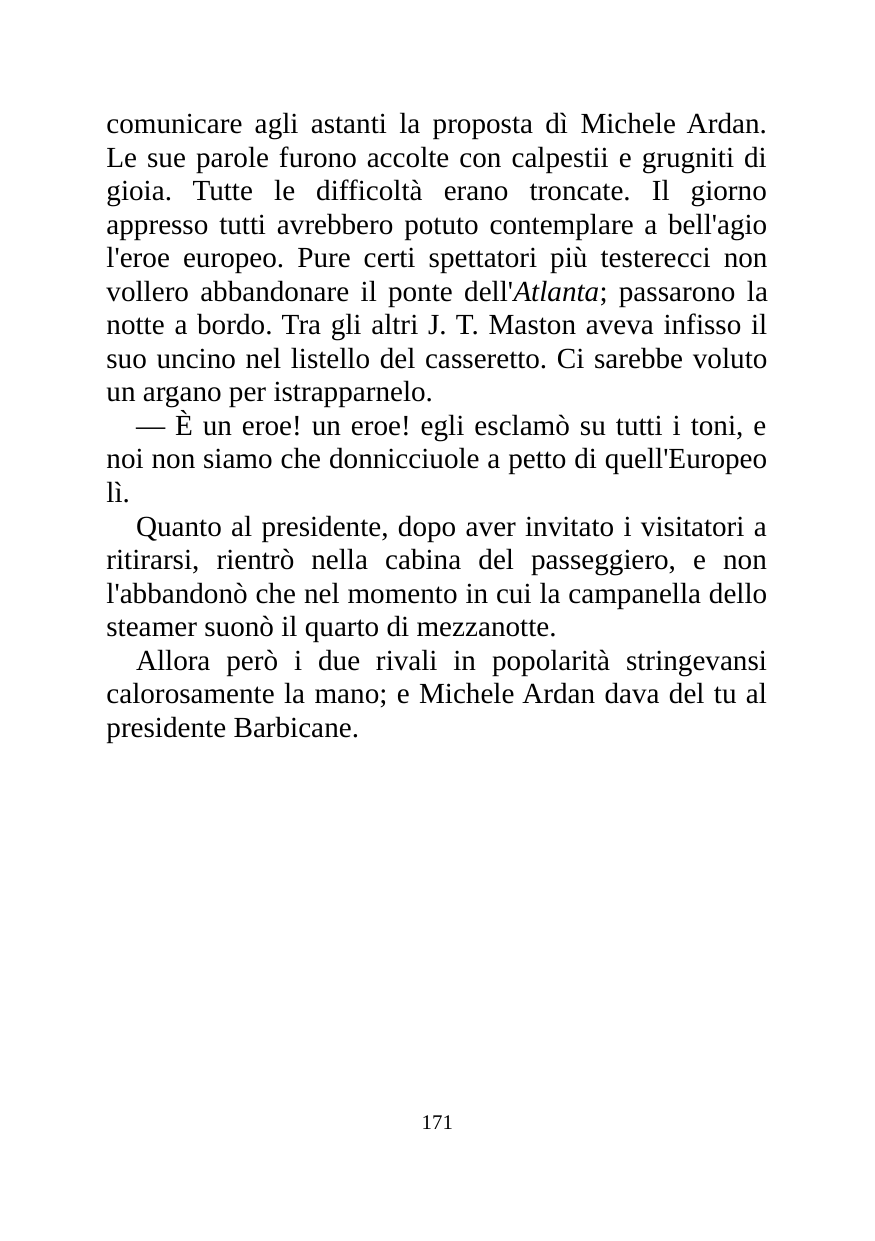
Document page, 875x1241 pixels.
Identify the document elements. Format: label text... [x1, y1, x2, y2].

text — È un eroe! un eroe! egli esclamò su tutti i toni, e noi non siamo che donnicciuole a petto di quell'Europeo lì. [106, 408, 768, 509]
text Allora però i due rivali in popolarità stringevansi calorosamente la mano; e Michele Ardan dava del tu al presidente Barbicane. [106, 643, 768, 743]
text comunicare agli astanti la proposta dì Michele Ardan. Le sue parole furono accolte con calpestii e grugniti di gioia. Tutte le difficoltà erano troncate. Il giorno appresso tutti avrebbero potuto contemplare a bell'agio l'eroe europeo. Pure certi spettatori più testerecci non vollero abbandonare il ponte dell'Atlanta; passarono la notte a bordo. Tra gli altri J. T. Maston aveva infisso il suo uncino nel listello del casseretto. Ci sarebbe voluto un argano per istrapparnelo. [106, 106, 768, 408]
text Quanto al presidente, dopo aver invitato i visitatori a ritirarsi, rientrò nella cabina del passeggiero, e non l'abbandonò che nel momento in cui la campanella dello steamer suonò il quarto di mezzanotte. [106, 509, 768, 643]
